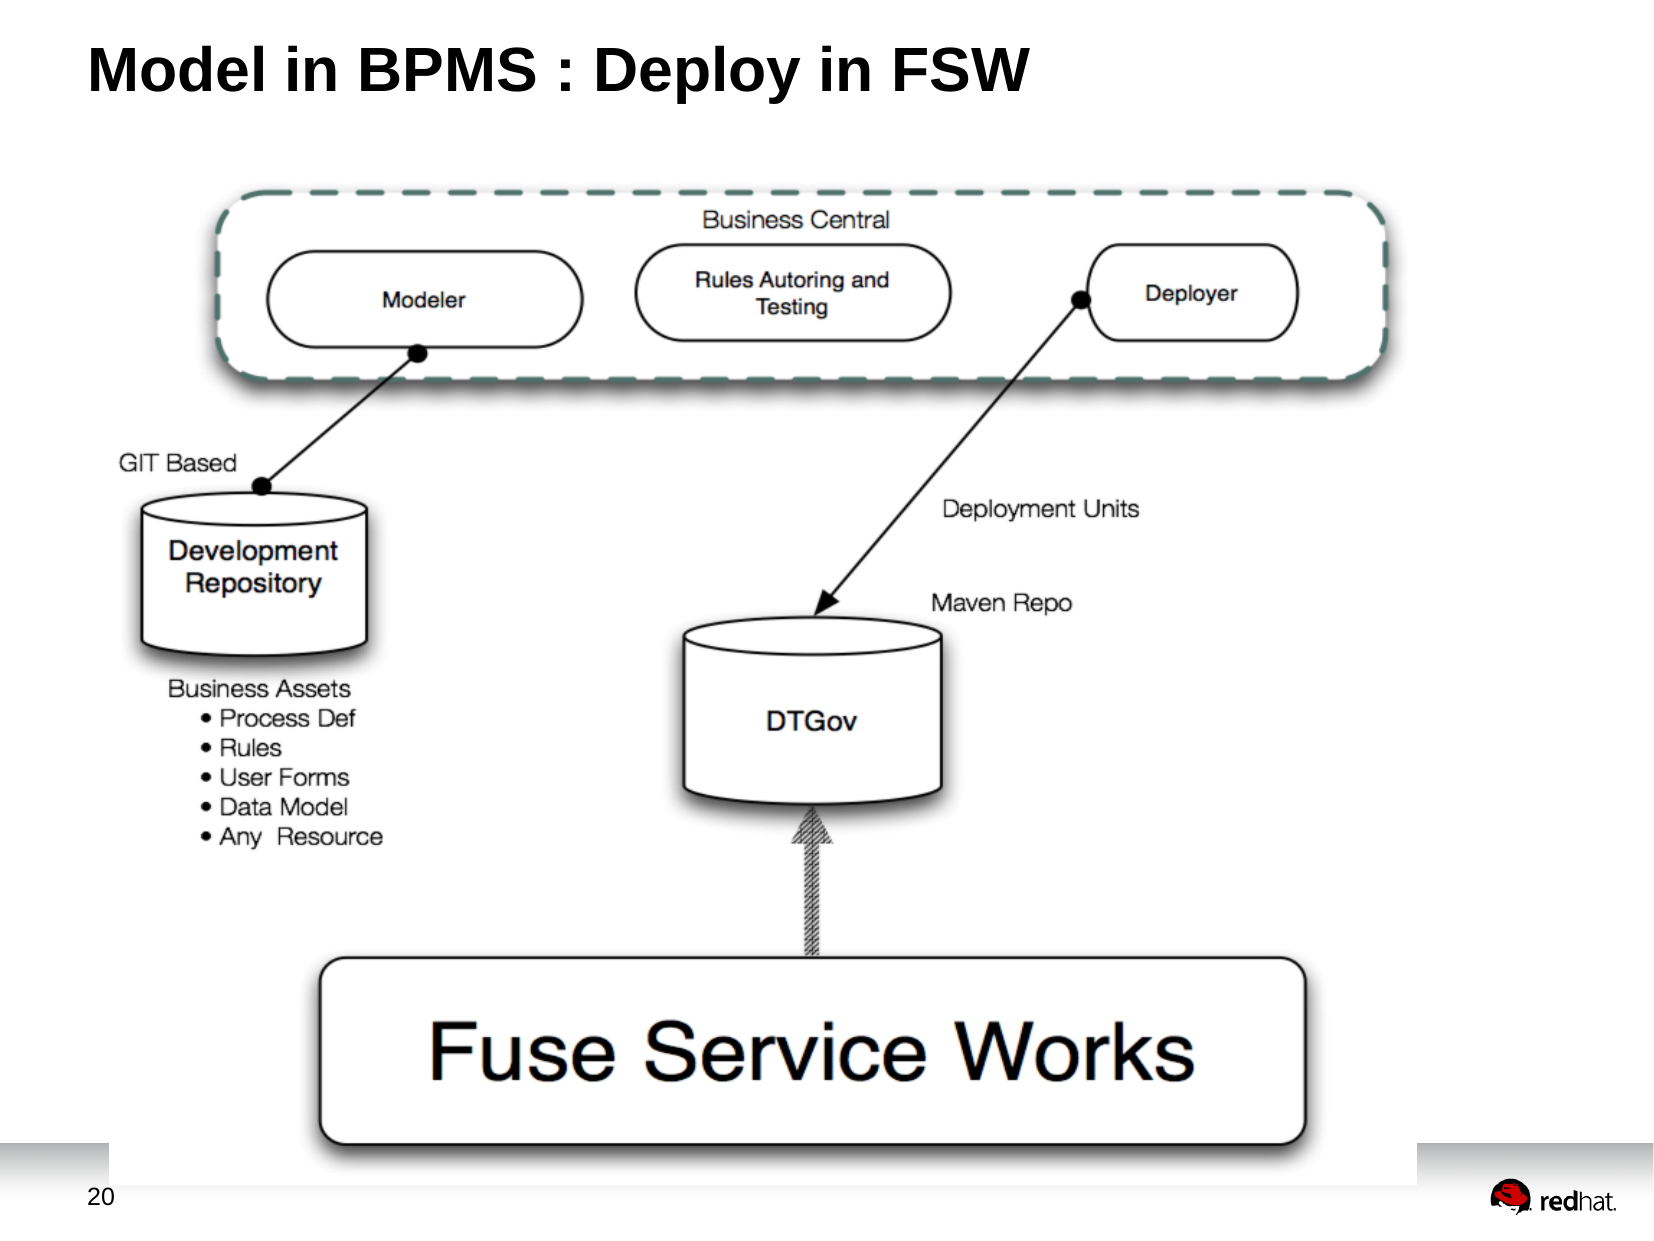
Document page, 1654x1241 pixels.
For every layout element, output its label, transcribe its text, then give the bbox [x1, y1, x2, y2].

title Model in BPMS : Deploy in FSW [86, 27, 1576, 109]
picture [0, 172, 1654, 1241]
